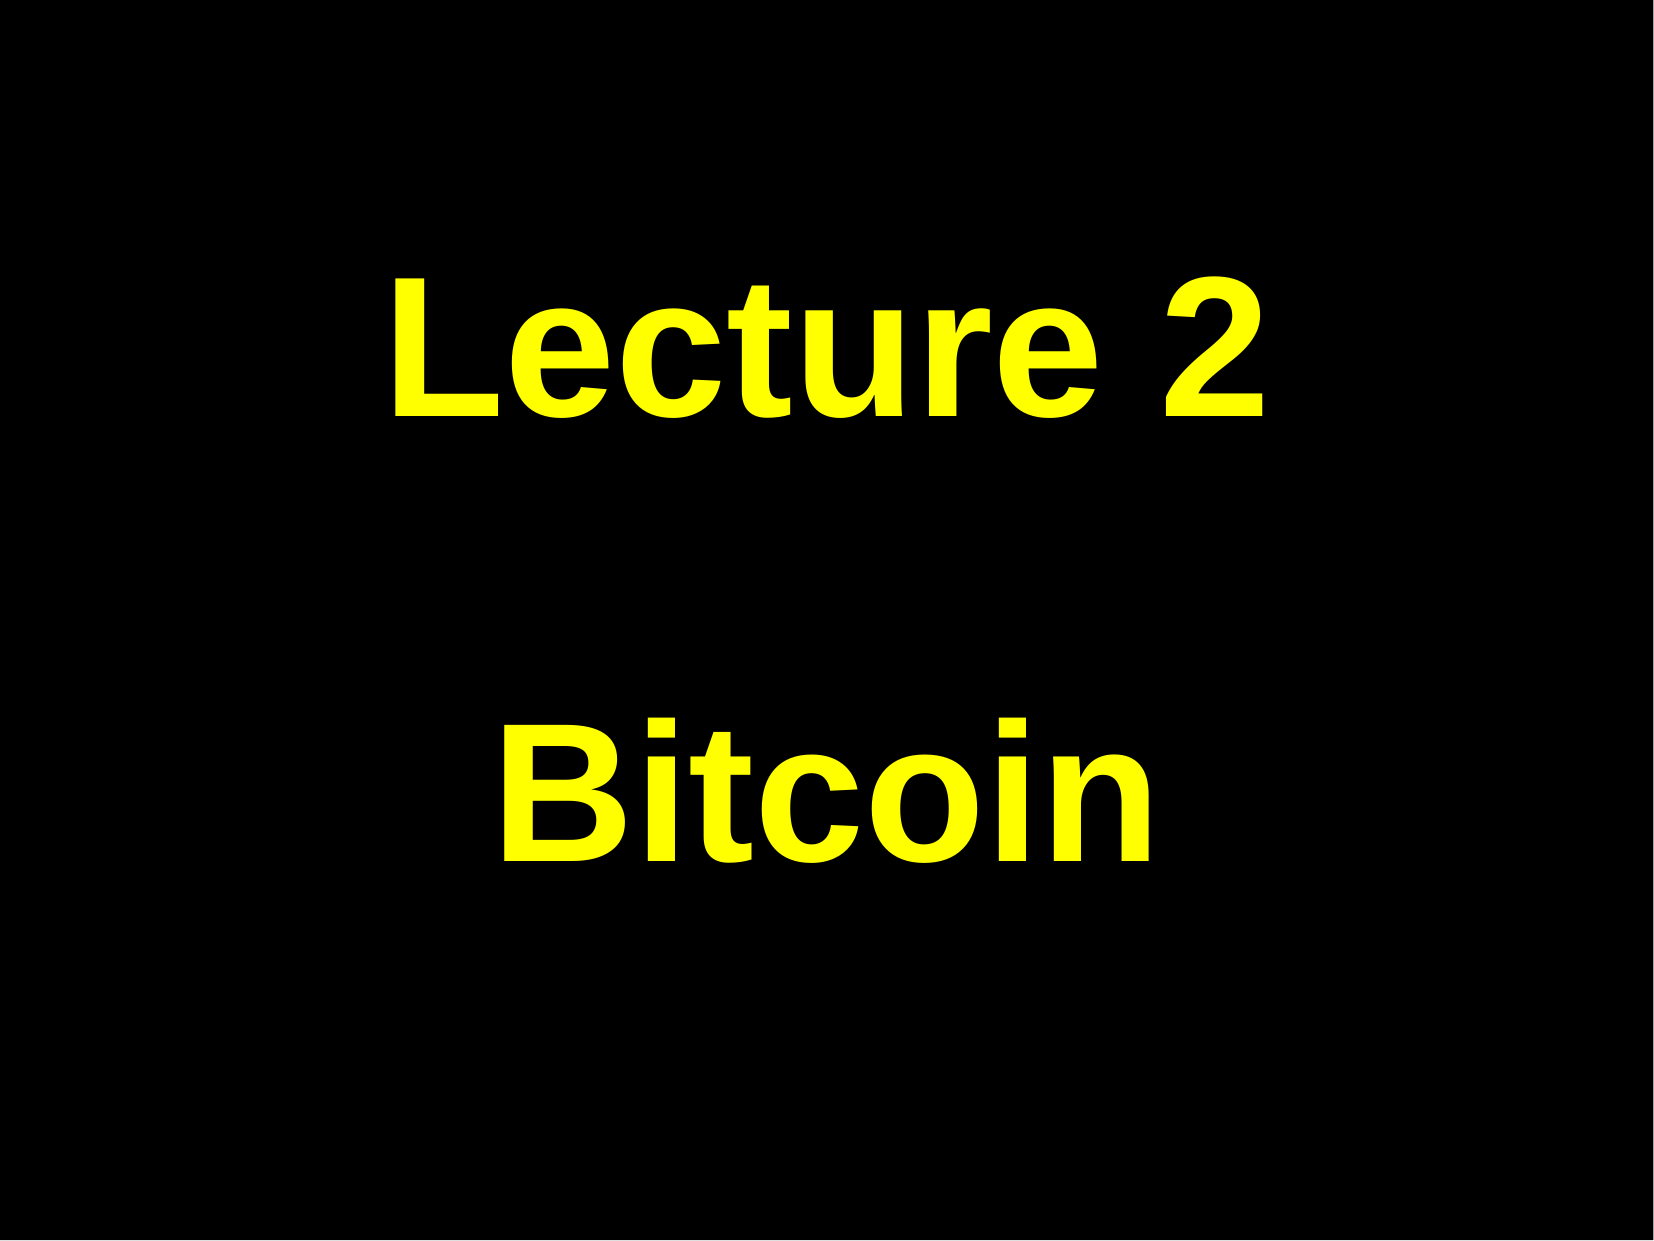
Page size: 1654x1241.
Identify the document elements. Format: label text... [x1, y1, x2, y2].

text_box Lecture 2 Bitcoin [533, 746, 588, 780]
text_box [0, 0, 1654, 1241]
text_box Lecture 2 Bitcoin [316, 584, 1337, 780]
